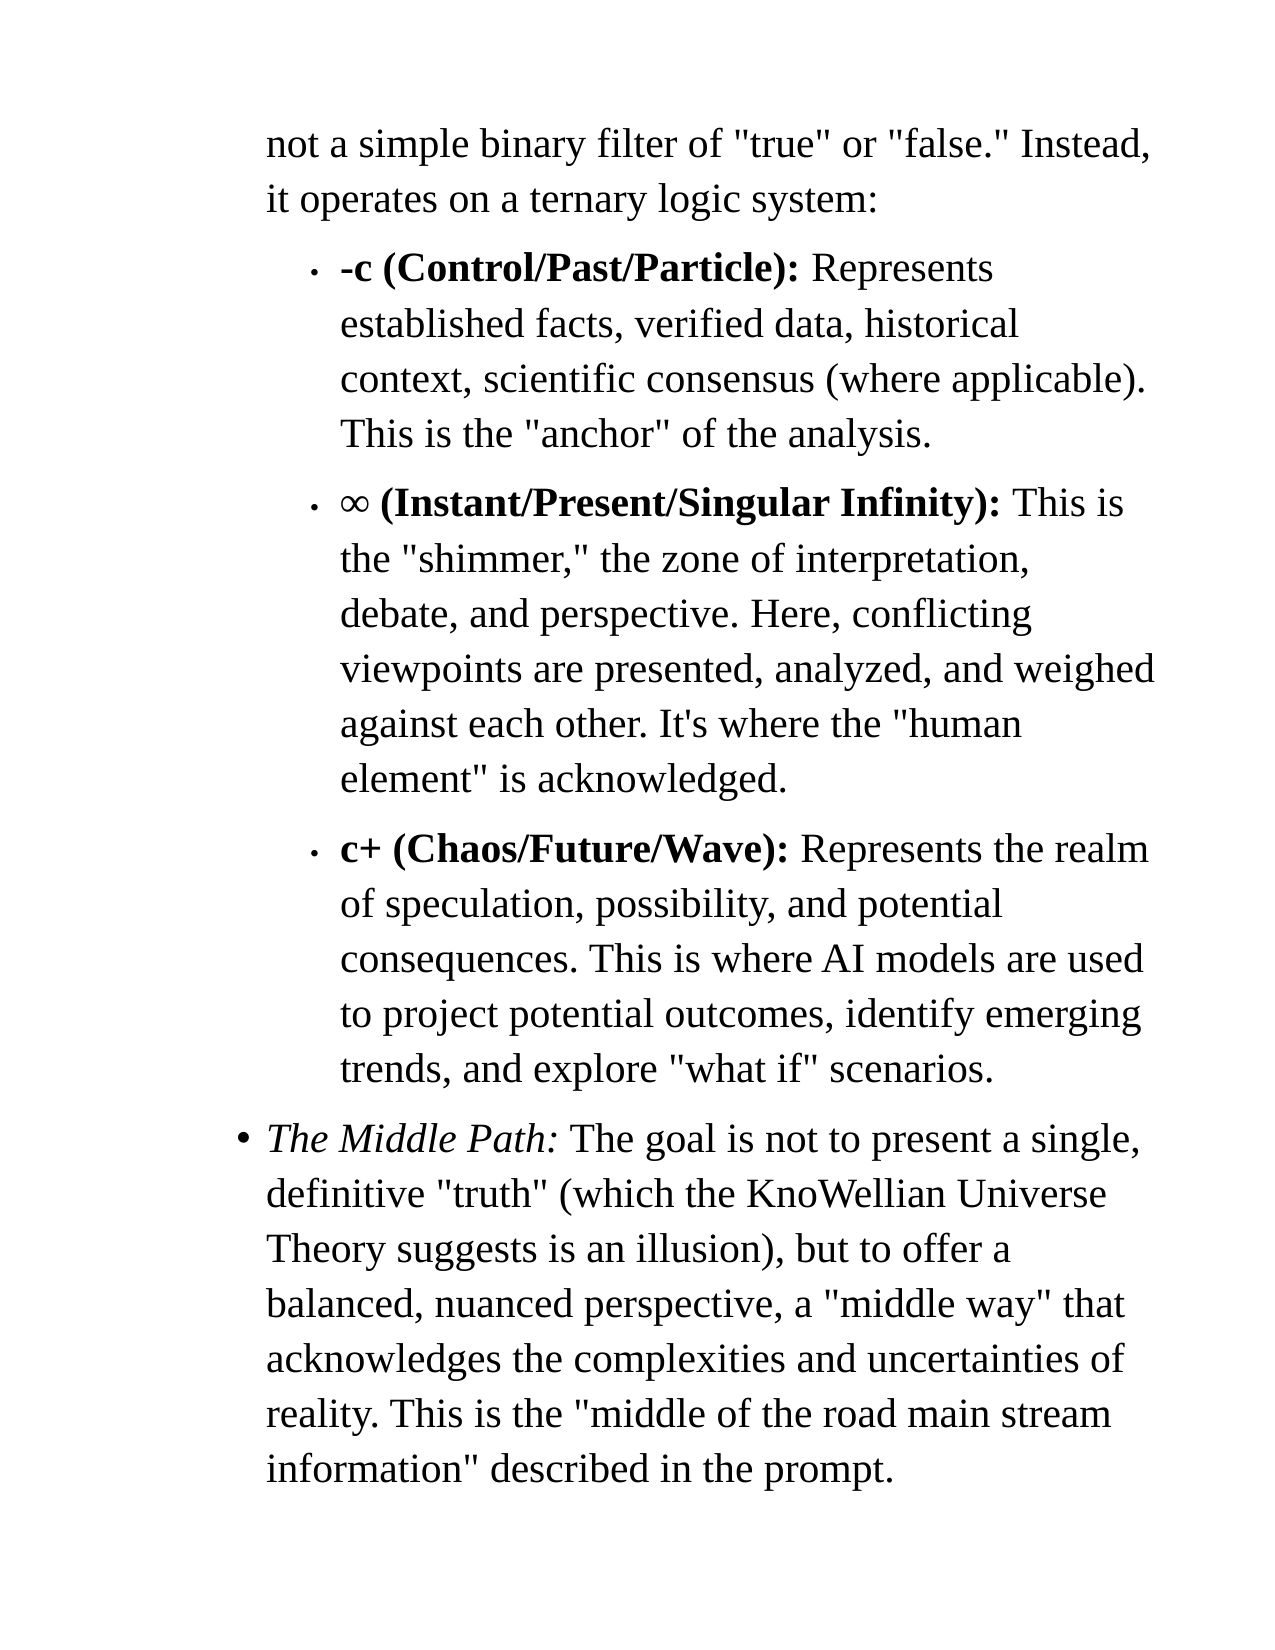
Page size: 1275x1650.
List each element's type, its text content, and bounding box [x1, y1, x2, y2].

list not a simple binary filter of "true" or "false." Instead, it operates on a ternary logic system: [236, 118, 1157, 221]
list The Middle Path: The goal is not to present a single, definitive "truth" (which the KnoWellian Universe Theory suggests is an illusion), but to offer a balanced, nuanced perspective, a "middle way" that acknowledges the complexities and uncertainties of reality. This is the "middle of the road main stream information" described in the prompt. [236, 1113, 1157, 1492]
list ∞ (Instant/Present/Singular Infinity): This is the "shimmer," the zone of interpretation, debate, and perspective. Here, conflicting viewpoints are presented, analyzed, and weighed against each other. It's where the "human element" is acknowledged. [310, 478, 1157, 801]
list c+ (Chaos/Future/Wave): Represents the realm of speculation, possibility, and potential consequences. This is where AI models are used to project potential outcomes, identify emerging trends, and explore "what if" scenarios. [310, 823, 1157, 1091]
list -c (Control/Past/Particle): Represents established facts, verified data, historical context, scientific consensus (where applicable). This is the "anchor" of the analysis. [310, 243, 1157, 456]
